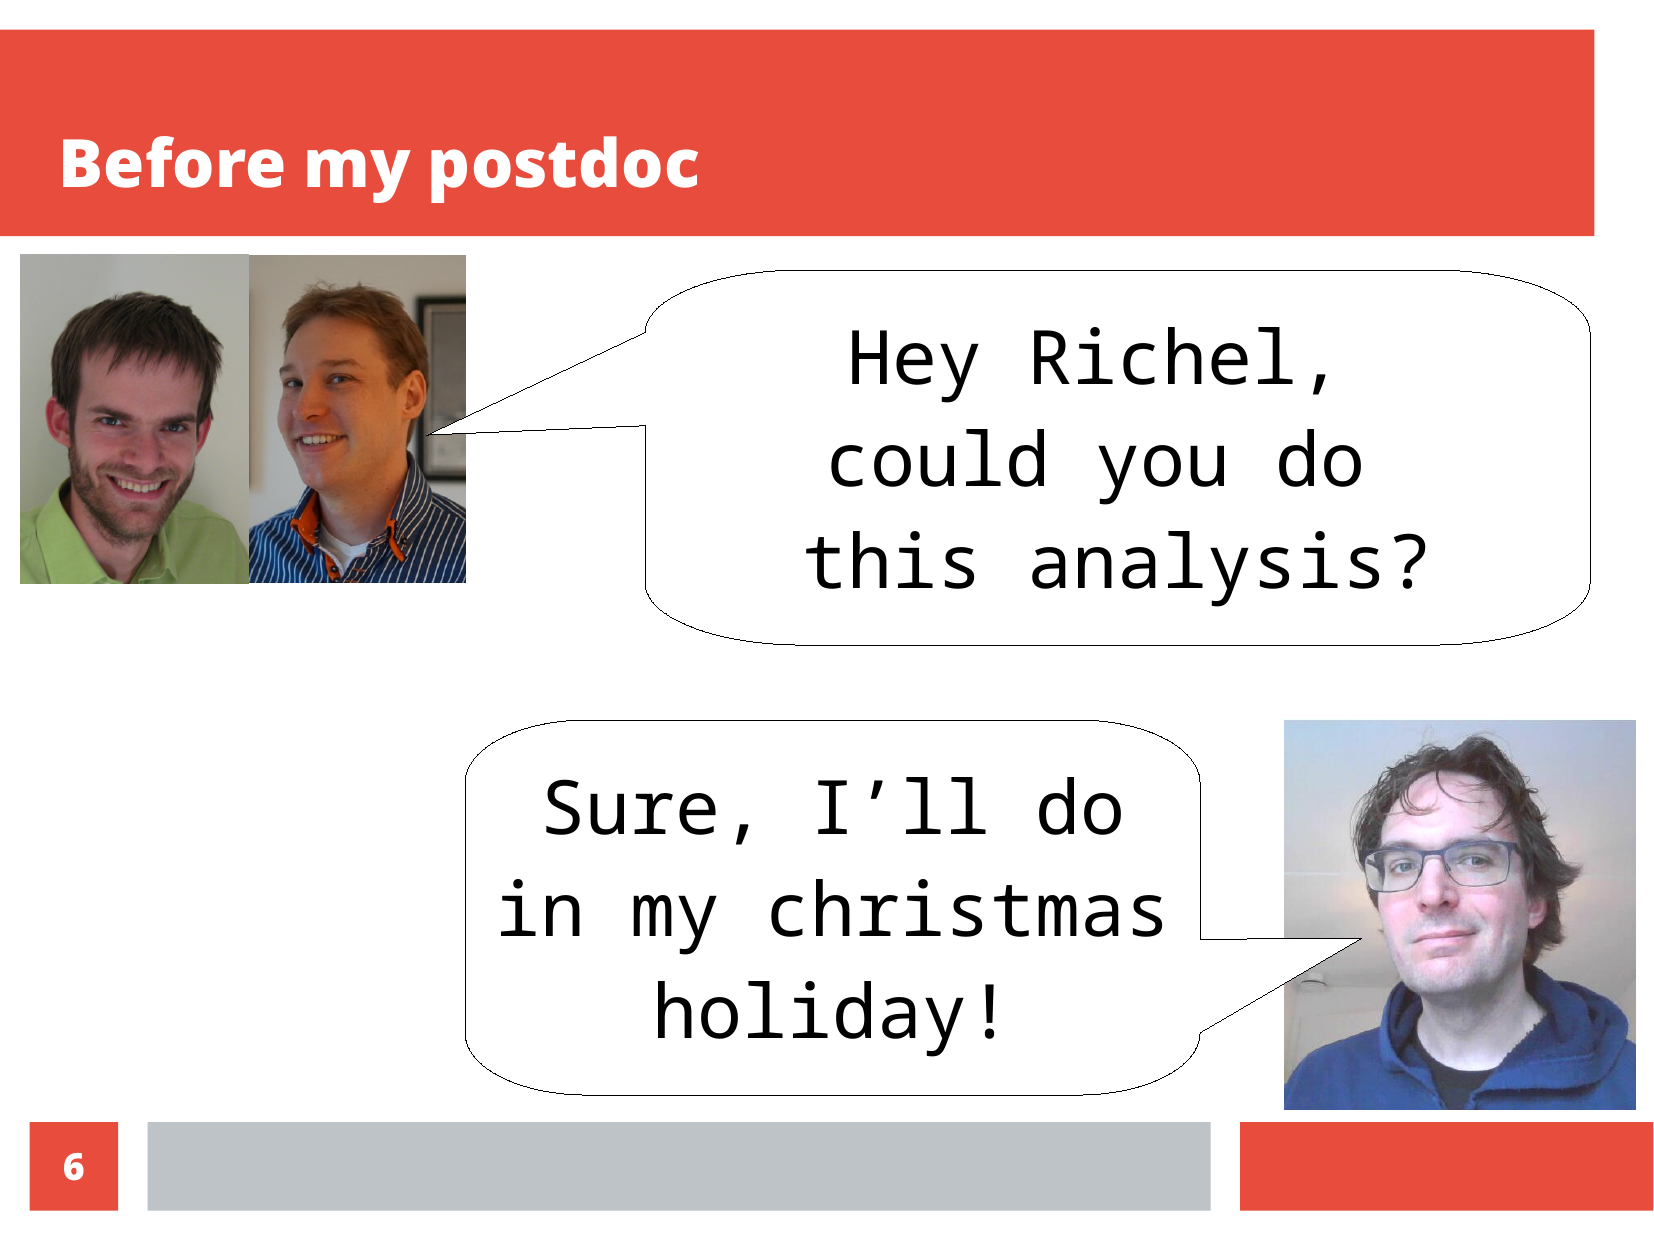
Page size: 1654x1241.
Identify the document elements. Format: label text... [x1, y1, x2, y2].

picture [20, 254, 466, 584]
text_box Sure, I’ll do in my christmas holiday! [465, 720, 1362, 1096]
title Before my postdoc [59, 59, 1595, 207]
text_box Hey Richel, could you do this analysis? [426, 270, 1591, 646]
picture [1284, 719, 1636, 1111]
